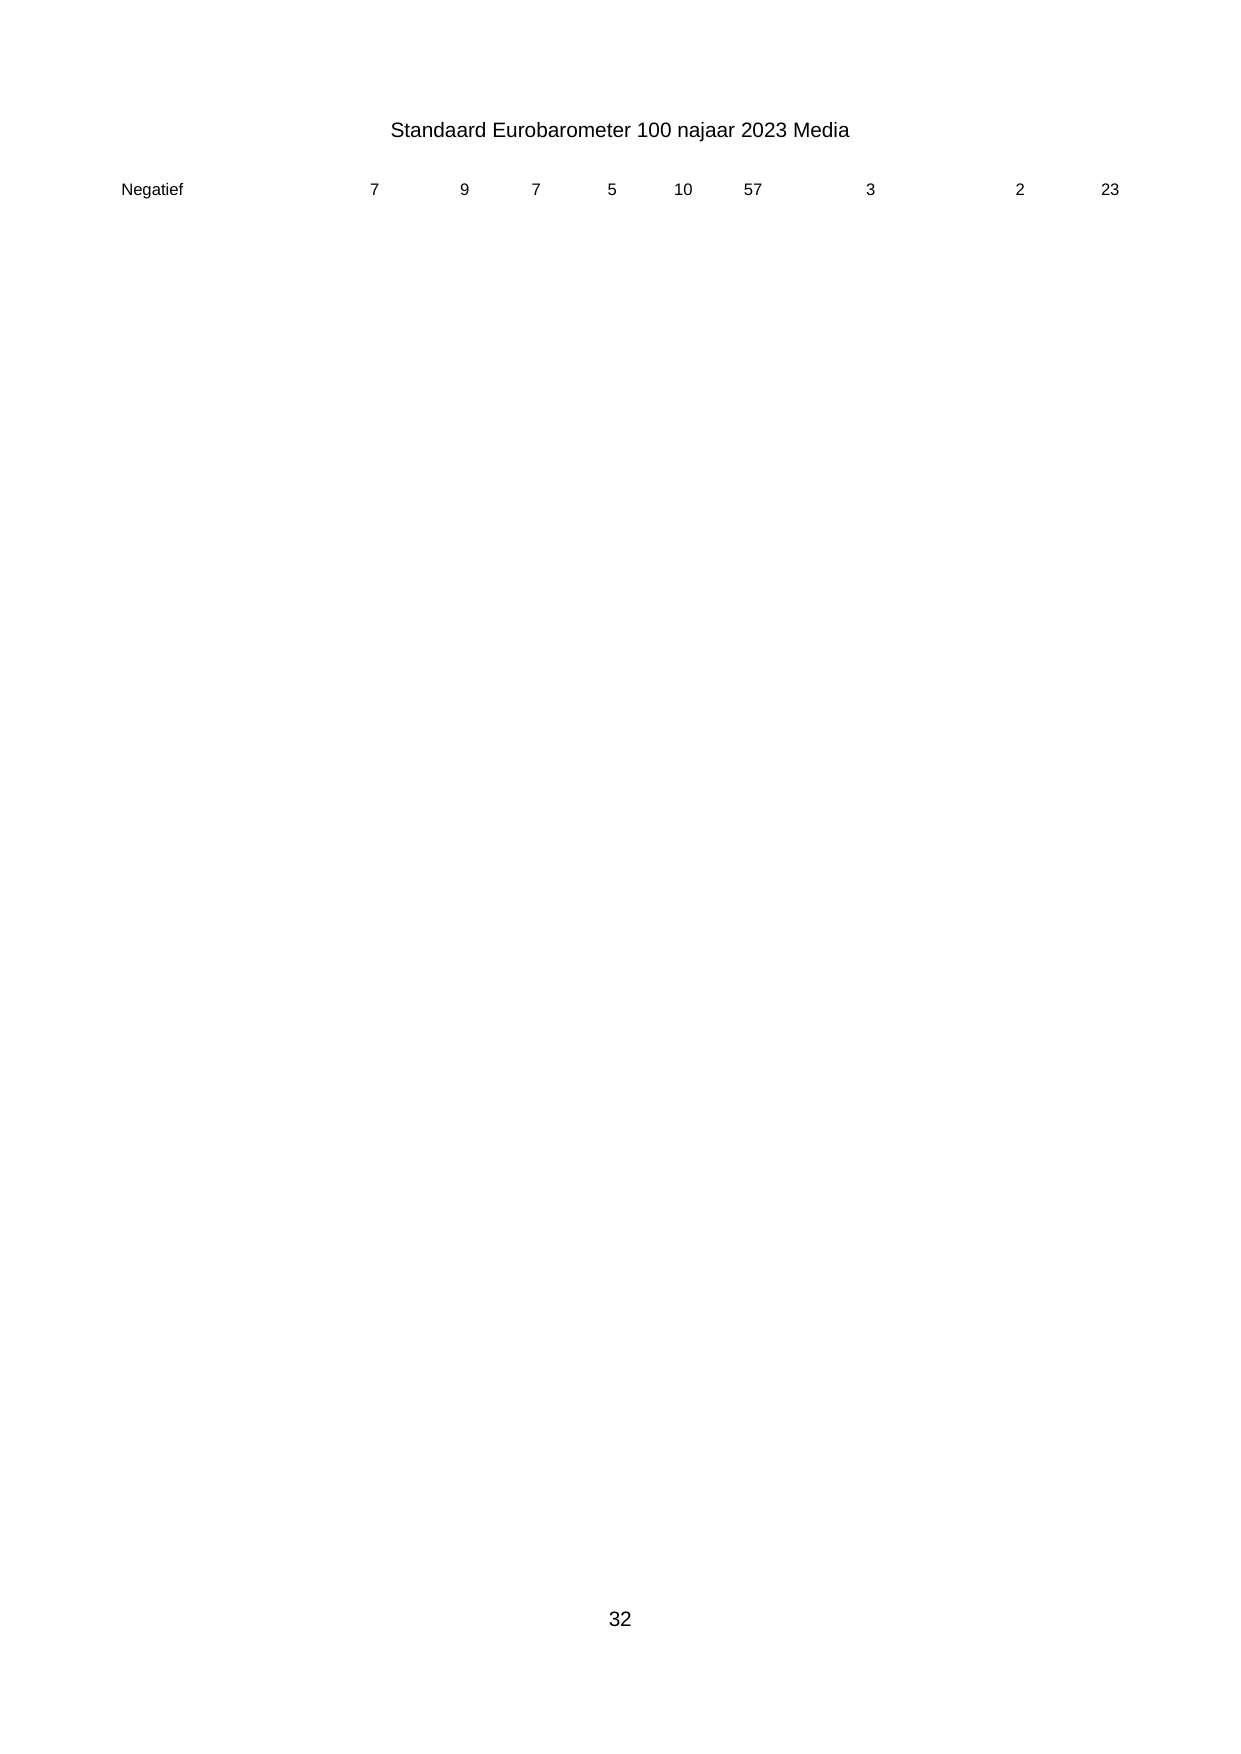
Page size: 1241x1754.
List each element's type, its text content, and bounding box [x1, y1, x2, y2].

table_cell 10 [651, 177, 716, 202]
table_cell 7 [319, 177, 431, 202]
table_cell Negatief [118, 177, 318, 202]
table_cell 23 [1028, 177, 1122, 202]
table_cell 57 [716, 177, 790, 202]
table_cell 9 [431, 177, 498, 202]
table_cell 2 [951, 177, 1027, 202]
table_cell 3 [790, 177, 951, 202]
table_cell 5 [574, 177, 651, 202]
table_cell 7 [498, 177, 574, 202]
